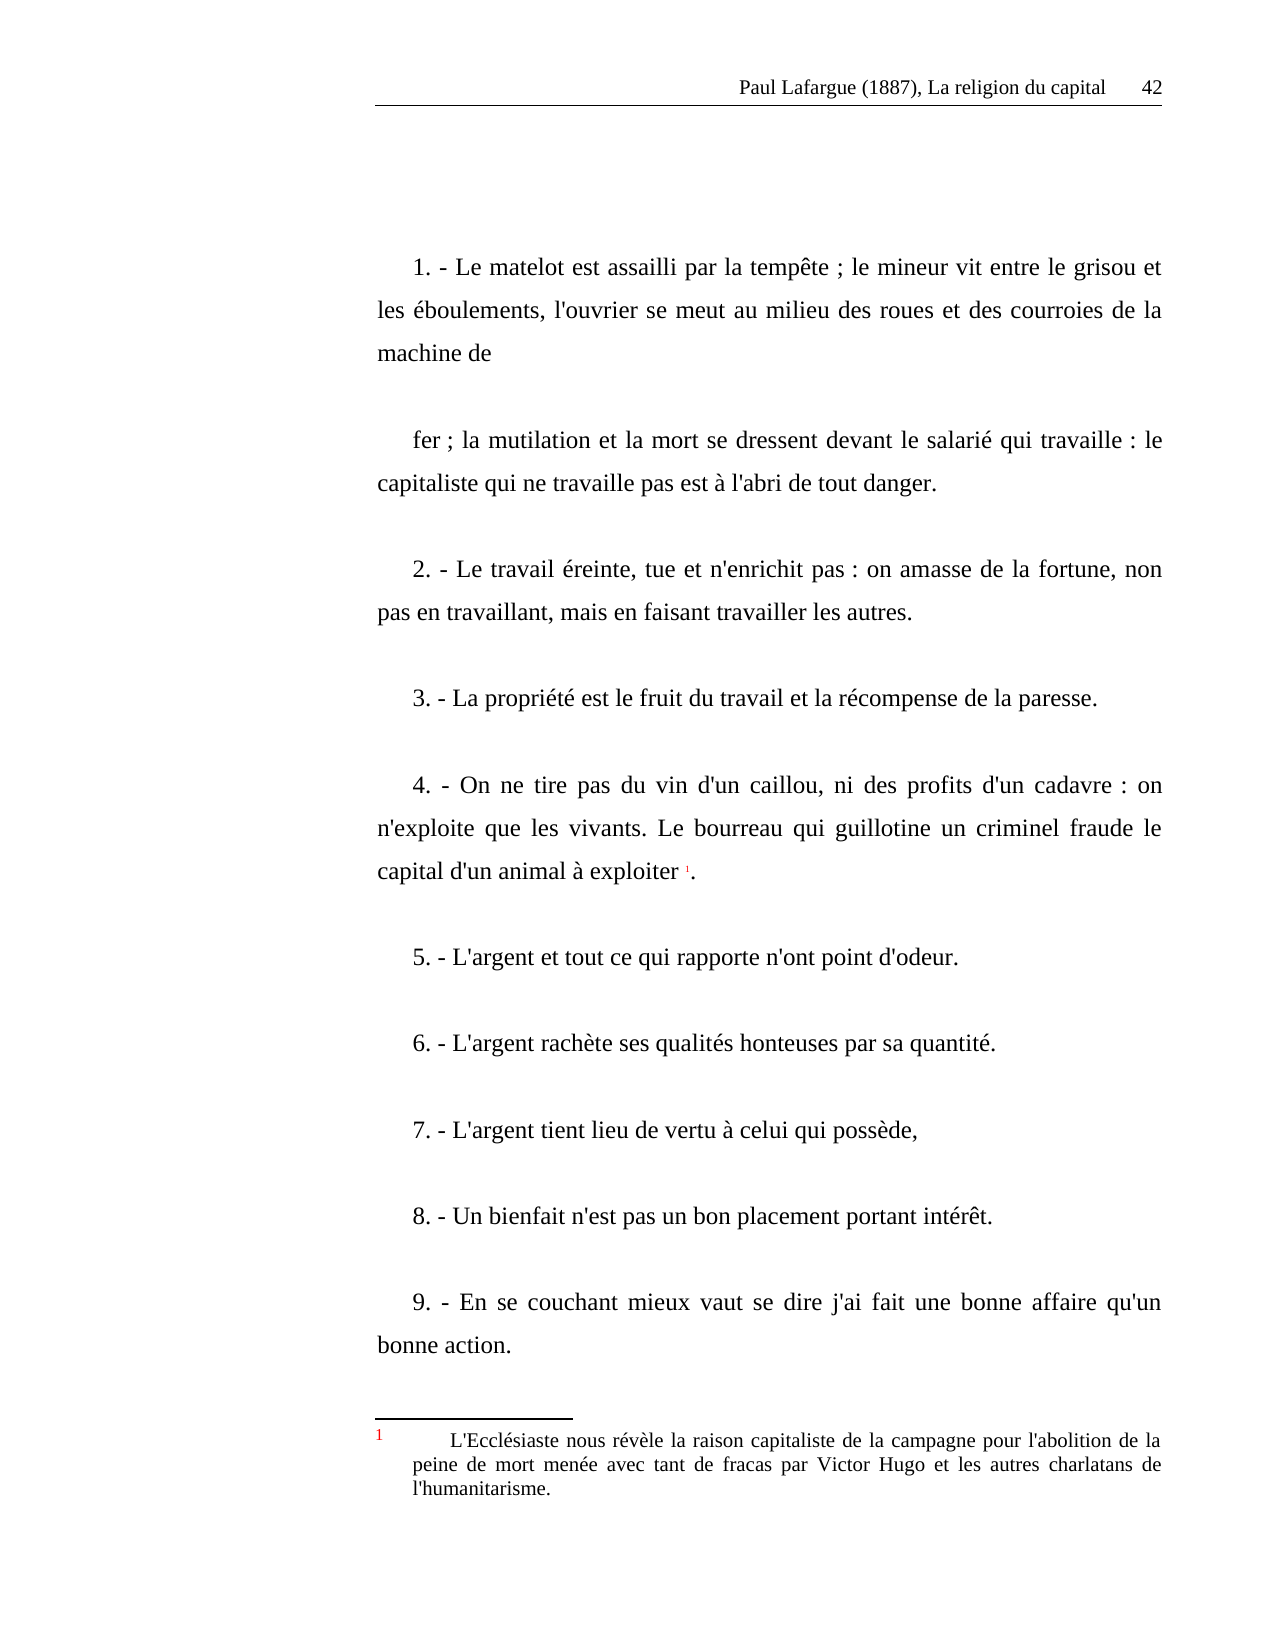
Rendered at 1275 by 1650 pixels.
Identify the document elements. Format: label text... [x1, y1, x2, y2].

text 6. - L'argent rachète ses qualités honteuses par sa quantité. [377, 1028, 1162, 1057]
text 1. - Le matelot est assailli par la tempête ; le mineur vit entre le grisou et les éboulements, l'ouvrier se meut au milieu des roues et des courroies de la machine de [377, 252, 1162, 367]
text 3. - La propriété est le fruit du travail et la récompense de la paresse. [377, 683, 1162, 712]
text 5. - L'argent et tout ce qui rapporte n'ont point d'odeur. [377, 942, 1162, 971]
text 8. - Un bienfait n'est pas un bon placement portant intérêt. [377, 1201, 1162, 1230]
text 4. - On ne tire pas du vin d'un caillou, ni des profits d'un cadavre : on n'exploite que les vivants. Le bourreau qui guillotine un criminel fraude le capital d'un animal à exploiter . [377, 770, 1162, 885]
text L'Ecclésiaste nous révèle la raison capitaliste de la campagne pour l'abolition de la peine de mort menée avec tant de fracas par Victor Hugo et les autres charlatans de l'humanitarisme. [375, 1424, 1162, 1500]
text 9. - En se couchant mieux vaut se dire j'ai fait une bonne affaire qu'un bonne action. [377, 1287, 1162, 1359]
text fer ; la mutilation et la mort se dressent devant le salarié qui travaille : le capitaliste qui ne travaille pas est à l'abri de tout danger. [377, 425, 1162, 497]
text 2. - Le travail éreinte, tue et n'enrichit pas : on amasse de la fortune, non pas en travaillant, mais en faisant travailler les autres. [377, 554, 1162, 626]
text 7. - L'argent tient lieu de vertu à celui qui possède, [377, 1115, 1162, 1143]
